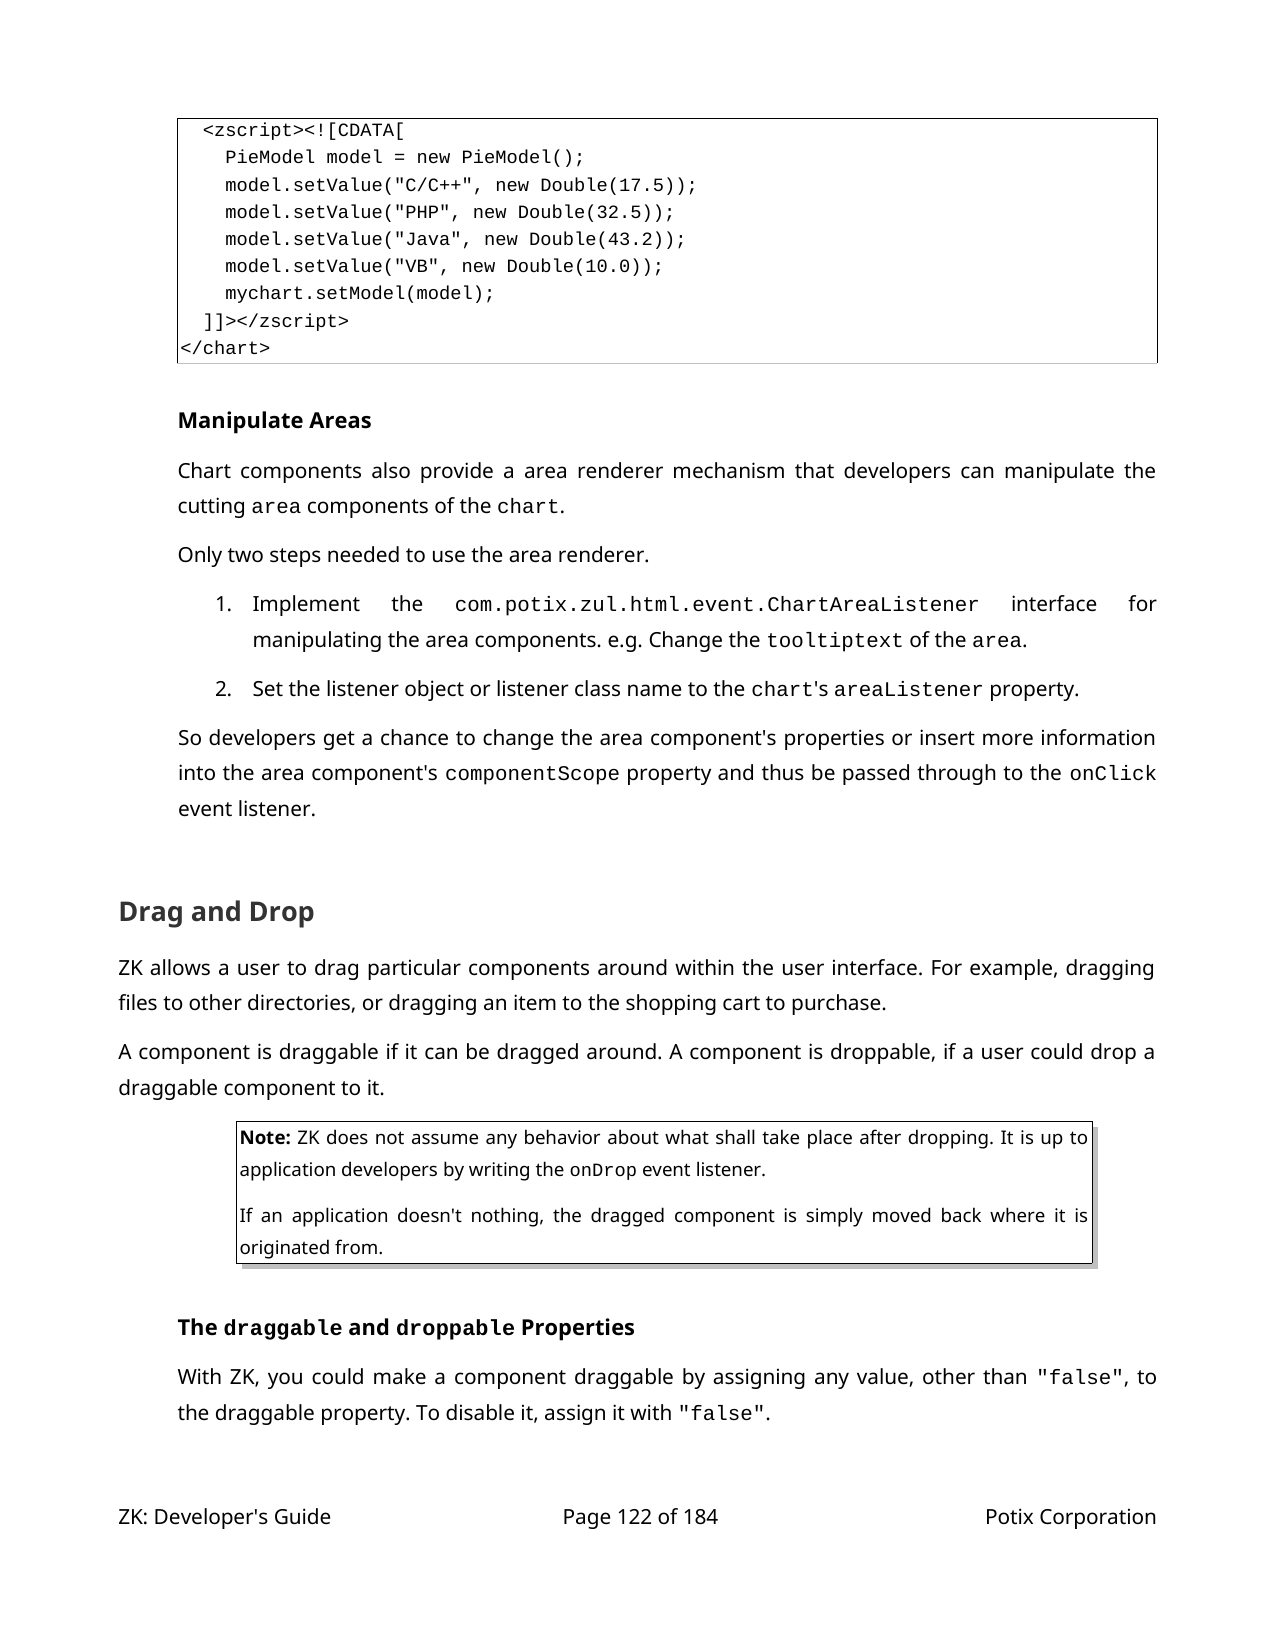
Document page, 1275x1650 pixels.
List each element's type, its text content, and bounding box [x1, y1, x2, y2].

subtitle The draggable and droppable Properties [177, 1312, 1157, 1342]
text mychart.setModel(model); [178, 281, 1157, 306]
text With ZK, you could make a component draggable by assigning any value, other than "false", to the draggable property. To disable it, assign it with "false". [177, 1362, 1157, 1426]
subtitle Drag and Drop [118, 893, 1157, 930]
text </chart> [178, 336, 1157, 363]
subtitle Manipulate Areas [177, 405, 1157, 435]
list Implement the com.potix.zul.html.event.ChartAreaListener interface for manipulating the area components. e.g. Change the tooltiptext of the area. [215, 589, 1157, 653]
text A component is draggable if it can be dragged around. A component is droppable, if a user could drop a draggable component to it. [118, 1037, 1157, 1101]
text Chart components also provide a area renderer mechanism that developers can manipulate the cutting area components of the chart. [177, 456, 1157, 520]
text ]]></zscript> [178, 308, 1157, 333]
text model.setValue("PHP", new Double(32.5)); [178, 200, 1157, 224]
text Only two steps needed to use the area renderer. [177, 540, 1157, 569]
list Set the listener object or listener class name to the chart's areaListener property. [215, 674, 1157, 702]
text model.setValue("Java", new Double(43.2)); [178, 227, 1157, 251]
text model.setValue("VB", new Double(10.0)); [178, 254, 1157, 278]
text PieModel model = new PieModel(); [178, 145, 1157, 169]
text So developers get a chance to change the area component's properties or insert more information into the area component's componentScope property and thus be passed through to the onClick event listener. [178, 723, 1157, 822]
text model.setValue("C/C++", new Double(17.5)); [178, 172, 1157, 197]
text <zscript><![CDATA[ [178, 119, 1157, 142]
text ZK allows a user to drag particular components around within the user interface. For example, dragging files to other directories, or dragging an item to the shopping cart to purchase. [118, 953, 1157, 1017]
text Note: ZK does not assume any behavior about what shall take place after dropping. It is up to application developers by writing the onDrop event listener. [237, 1122, 1092, 1182]
text If an application doesn't nothing, the dragged component is simply moved back where it is originated from. [237, 1200, 1092, 1263]
